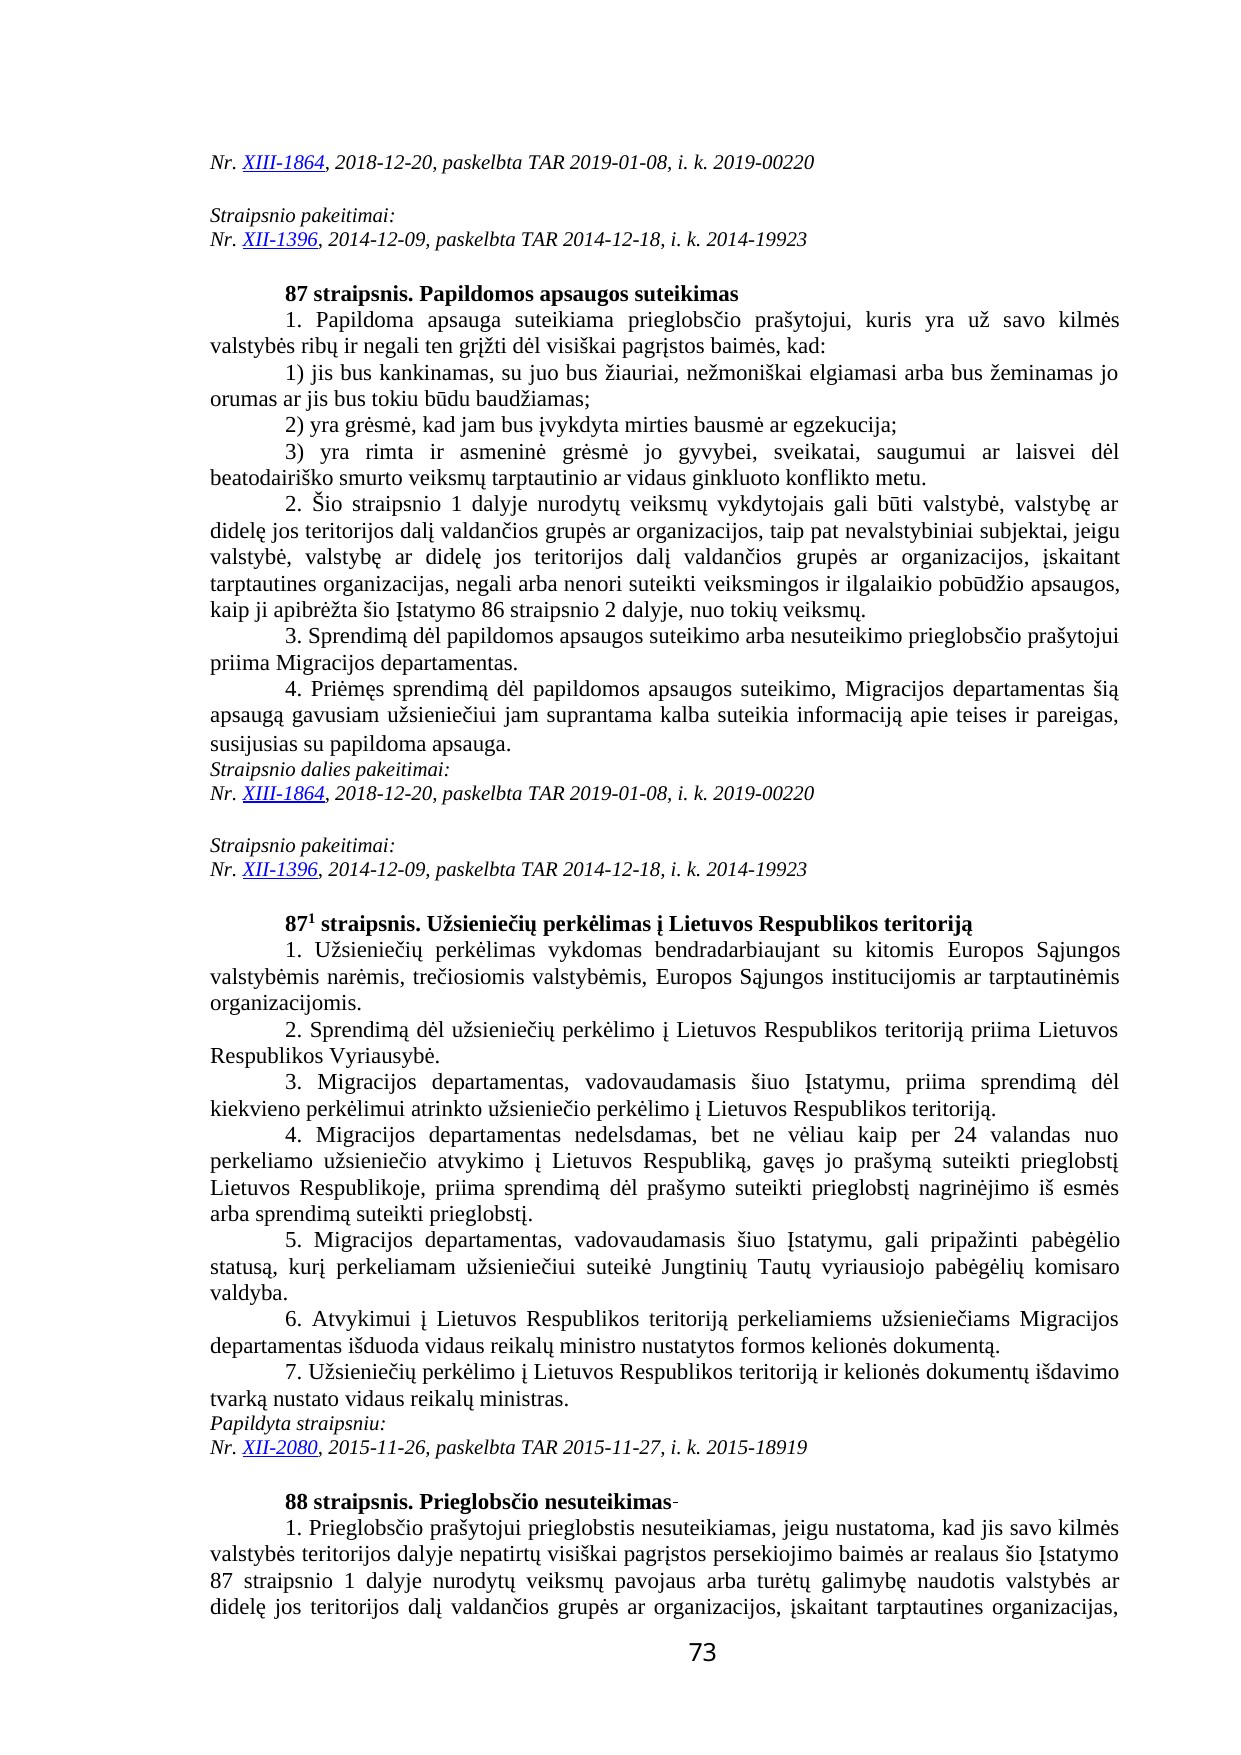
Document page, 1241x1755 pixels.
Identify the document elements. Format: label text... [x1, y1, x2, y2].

text 3. Migracijos departamentas, vadovaudamasis šiuo Įstatymu, priima sprendimą dėl kiekvieno perkėlimui atrinkto užsieniečio perkėlimo į Lietuvos Respublikos teritoriją. [210, 1068, 1120, 1121]
text 7. Užsieniečių perkėlimo į Lietuvos Respublikos teritoriją ir kelionės dokumentų išdavimo tvarką nustato vidaus reikalų ministras. [210, 1358, 1120, 1411]
text 4. Migracijos departamentas nedelsdamas, bet ne vėliau kaip per 24 valandas nuo perkeliamo užsieniečio atvykimo į Lietuvos Respubliką, gavęs jo prašymą suteikti prieglobstį Lietuvos Respublikoje, priima sprendimą dėl prašymo suteikti prieglobstį nagrinėjimo iš esmės arba sprendimą suteikti prieglobstį. [210, 1121, 1120, 1226]
text Papildyta straipsniu: [210, 1411, 1120, 1435]
text 3) yra rimta ir asmeninė grėsmė jo gyvybei, sveikatai, saugumui ar laisvei dėl beatodairiško smurto veiksmų tarptautinio ar vidaus ginkluoto konflikto metu. [210, 438, 1120, 491]
text 3. Sprendimą dėl papildomos apsaugos suteikimo arba nesuteikimo prieglobsčio prašytojui priima Migracijos departamentas. [210, 622, 1120, 675]
text 1. Prieglobsčio prašytojui prieglobstis nesuteikiamas, jeigu nustatoma, kad jis savo kilmės valstybės teritorijos dalyje nepatirtų visiškai pagrįstos persekiojimo baimės ar realaus šio Įstatymo 87 straipsnio 1 dalyje nurodytų veiksmų pavojaus arba turėtų galimybę naudotis valstybės ar didelę jos teritorijos dalį valdančios grupės ar organizacijos, įskaitant tarptautines organizacijas, [210, 1514, 1120, 1619]
text 88 straipsnis. Prieglobsčio nesuteikimas [210, 1488, 1120, 1514]
text 5. Migracijos departamentas, vadovaudamasis šiuo Įstatymu, gali pripažinti pabėgėlio statusą, kurį perkeliamam užsieniečiui suteikė Jungtinių Tautų vyriausiojo pabėgėlių komisaro valdyba. [210, 1226, 1120, 1306]
text Straipsnio dalies pakeitimai: [210, 756, 1120, 781]
text Straipsnio pakeitimai: [210, 203, 1120, 227]
text Nr. XII-1396, 2014-12-09, paskelbta TAR 2014-12-18, i. k. 2014-19923 [210, 857, 1120, 881]
text Nr. XII-1396, 2014-12-09, paskelbta TAR 2014-12-18, i. k. 2014-19923 [210, 227, 1120, 251]
text 871 straipsnis. Užsieniečių perkėlimas į Lietuvos Respublikos teritoriją [210, 910, 1120, 937]
text 6. Atvykimui į Lietuvos Respublikos teritoriją perkeliamiems užsieniečiams Migracijos departamentas išduoda vidaus reikalų ministro nustatytos formos kelionės dokumentą. [210, 1306, 1120, 1358]
text 1) jis bus kankinamas, su juo bus žiauriai, nežmoniškai elgiamasi arba bus žeminamas jo orumas ar jis bus tokiu būdu baudžiamas; [210, 359, 1120, 411]
text 2. Šio straipsnio 1 dalyje nurodytų veiksmų vykdytojais gali būti valstybė, valstybę ar didelę jos teritorijos dalį valdančios grupės ar organizacijos, taip pat nevalstybiniai subjektai, jeigu valstybė, valstybę ar didelę jos teritorijos dalį valdančios grupės ar organizacijos, įskaitant tarptautines organizacijas, negali arba nenori suteikti veiksmingos ir ilgalaikio pobūdžio apsaugos, kaip ji apibrėžta šio Įstatymo 86 straipsnio 2 dalyje, nuo tokių veiksmų. [210, 491, 1120, 622]
text 2. Sprendimą dėl užsieniečių perkėlimo į Lietuvos Respublikos teritoriją priima Lietuvos Respublikos Vyriausybė. [210, 1016, 1120, 1068]
text Nr. XIII-1864, 2018-12-20, paskelbta TAR 2019-01-08, i. k. 2019-00220 [210, 150, 1120, 174]
text 87 straipsnis. Papildomos apsaugos suteikimas [210, 280, 1120, 306]
text Nr. XIII-1864, 2018-12-20, paskelbta TAR 2019-01-08, i. k. 2019-00220 [210, 781, 1120, 804]
text 2) yra grėsmė, kad jam bus įvykdyta mirties bausmė ar egzekucija; [210, 411, 1120, 438]
text 1. Papildoma apsauga suteikiama prieglobsčio prašytojui, kuris yra už savo kilmės valstybės ribų ir negali ten grįžti dėl visiškai pagrįstos baimės, kad: [210, 306, 1120, 359]
text Nr. XII-2080, 2015-11-26, paskelbta TAR 2015-11-27, i. k. 2015-18919 [210, 1435, 1120, 1459]
text 4. Priėmęs sprendimą dėl papildomos apsaugos suteikimo, Migracijos departamentas šią apsaugą gavusiam užsieniečiui jam suprantama kalba suteikia informaciją apie teises ir pareigas, susijusias su papildoma apsauga. [210, 675, 1120, 756]
text Straipsnio pakeitimai: [210, 833, 1120, 857]
text 1. Užsieniečių perkėlimas vykdomas bendradarbiaujant su kitomis Europos Sąjungos valstybėmis narėmis, trečiosiomis valstybėmis, Europos Sąjungos institucijomis ar tarptautinėmis organizacijomis. [210, 937, 1120, 1016]
